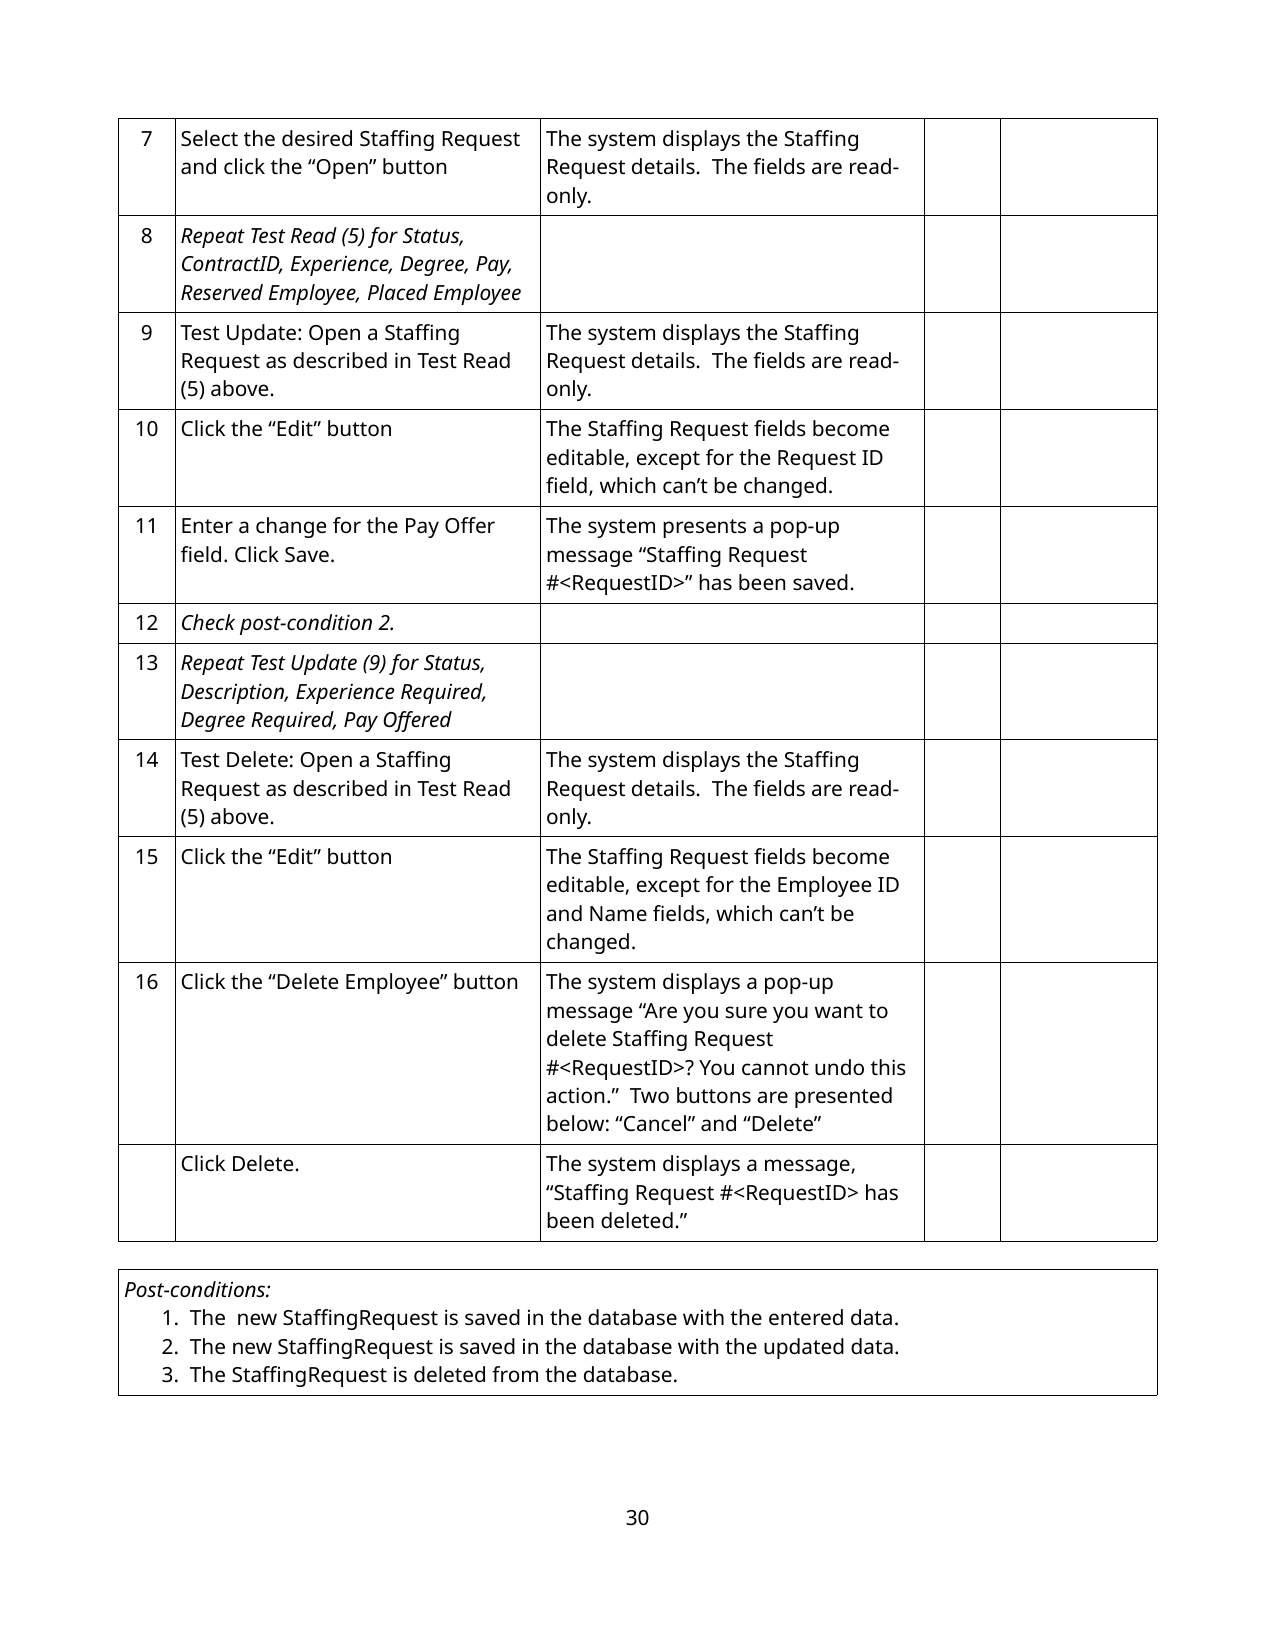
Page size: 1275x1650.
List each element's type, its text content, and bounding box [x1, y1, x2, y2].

table_cell The system displays the Staffing Request details. The fields are read-only. [541, 119, 924, 215]
table_cell The system presents a pop-up message “Staffing Request #<RequestID>” has been saved. [541, 507, 924, 602]
table_cell The system displays the Staffing Request details. The fields are read-only. [541, 740, 924, 836]
table_cell The Staffing Request fields become editable, except for the Employee ID and Name fields, which can’t be changed. [541, 837, 924, 962]
table_cell Select the desired Staffing Request and click the “Open” button [176, 119, 540, 215]
table_cell [925, 740, 1000, 836]
table_cell Click the “Edit” button [176, 837, 540, 962]
table_cell [925, 313, 1000, 409]
table_cell 14 [119, 740, 175, 836]
table_cell The system displays a pop-up message “Are you sure you want to delete Staffing Request #<RequestID>? You cannot undo this action.” Two buttons are presented below: “Cancel” and “Delete” [541, 963, 924, 1144]
table_cell [541, 644, 924, 739]
table_cell [925, 1145, 1000, 1241]
table_cell [925, 837, 1000, 962]
table_cell 12 [119, 604, 175, 642]
table_cell [925, 410, 1000, 506]
table_cell 13 [119, 644, 175, 739]
table_cell [541, 604, 924, 642]
table_cell [925, 507, 1000, 602]
table_header Post-conditions: 1. The new StaffingRequest is saved in the database with the entered data. 2. The new StaffingRequest is saved in the database with the updated data. 3. The StaffingRequest is deleted from the database. [119, 1270, 1157, 1394]
table_cell [1001, 604, 1157, 642]
table_cell The system displays a message, “Staffing Request #<RequestID> has been deleted.” [541, 1145, 924, 1241]
table_cell 10 [119, 410, 175, 506]
table_cell [1001, 313, 1157, 409]
table_cell 15 [119, 837, 175, 962]
table_cell [1001, 507, 1157, 602]
table_cell Click the “Delete Employee” button [176, 963, 540, 1144]
table_cell 11 [119, 507, 175, 602]
table_cell 16 [119, 963, 175, 1144]
table_cell Repeat Test Update (9) for Status, Description, Experience Required, Degree Required, Pay Offered [176, 644, 540, 739]
table_cell The system displays the Staffing Request details. The fields are read-only. [541, 313, 924, 409]
table_cell Enter a change for the Pay Offer field. Click Save. [176, 507, 540, 602]
table_cell Click Delete. [176, 1145, 540, 1241]
table_cell [1001, 1145, 1157, 1241]
table_cell [925, 119, 1000, 215]
table_cell [925, 644, 1000, 739]
table_cell [1001, 410, 1157, 506]
table_cell [925, 604, 1000, 642]
table_cell [119, 1145, 175, 1241]
table_cell [1001, 740, 1157, 836]
table_cell [925, 216, 1000, 312]
table_cell [1001, 644, 1157, 739]
table_cell 7 [119, 119, 175, 215]
table_cell [541, 216, 924, 312]
table_cell Test Update: Open a Staffing Request as described in Test Read (5) above. [176, 313, 540, 409]
table_cell [1001, 119, 1157, 215]
table_cell [1001, 216, 1157, 312]
table_cell 9 [119, 313, 175, 409]
table_cell Check post-condition 2. [176, 604, 540, 642]
table_cell [1001, 837, 1157, 962]
table_cell The Staffing Request fields become editable, except for the Request ID field, which can’t be changed. [541, 410, 924, 506]
table_cell [925, 963, 1000, 1144]
table_cell 8 [119, 216, 175, 312]
table_cell Test Delete: Open a Staffing Request as described in Test Read (5) above. [176, 740, 540, 836]
table_cell Click the “Edit” button [176, 410, 540, 506]
table_cell [1001, 963, 1157, 1144]
table_cell Repeat Test Read (5) for Status, ContractID, Experience, Degree, Pay, Reserved Employee, Placed Employee [176, 216, 540, 312]
